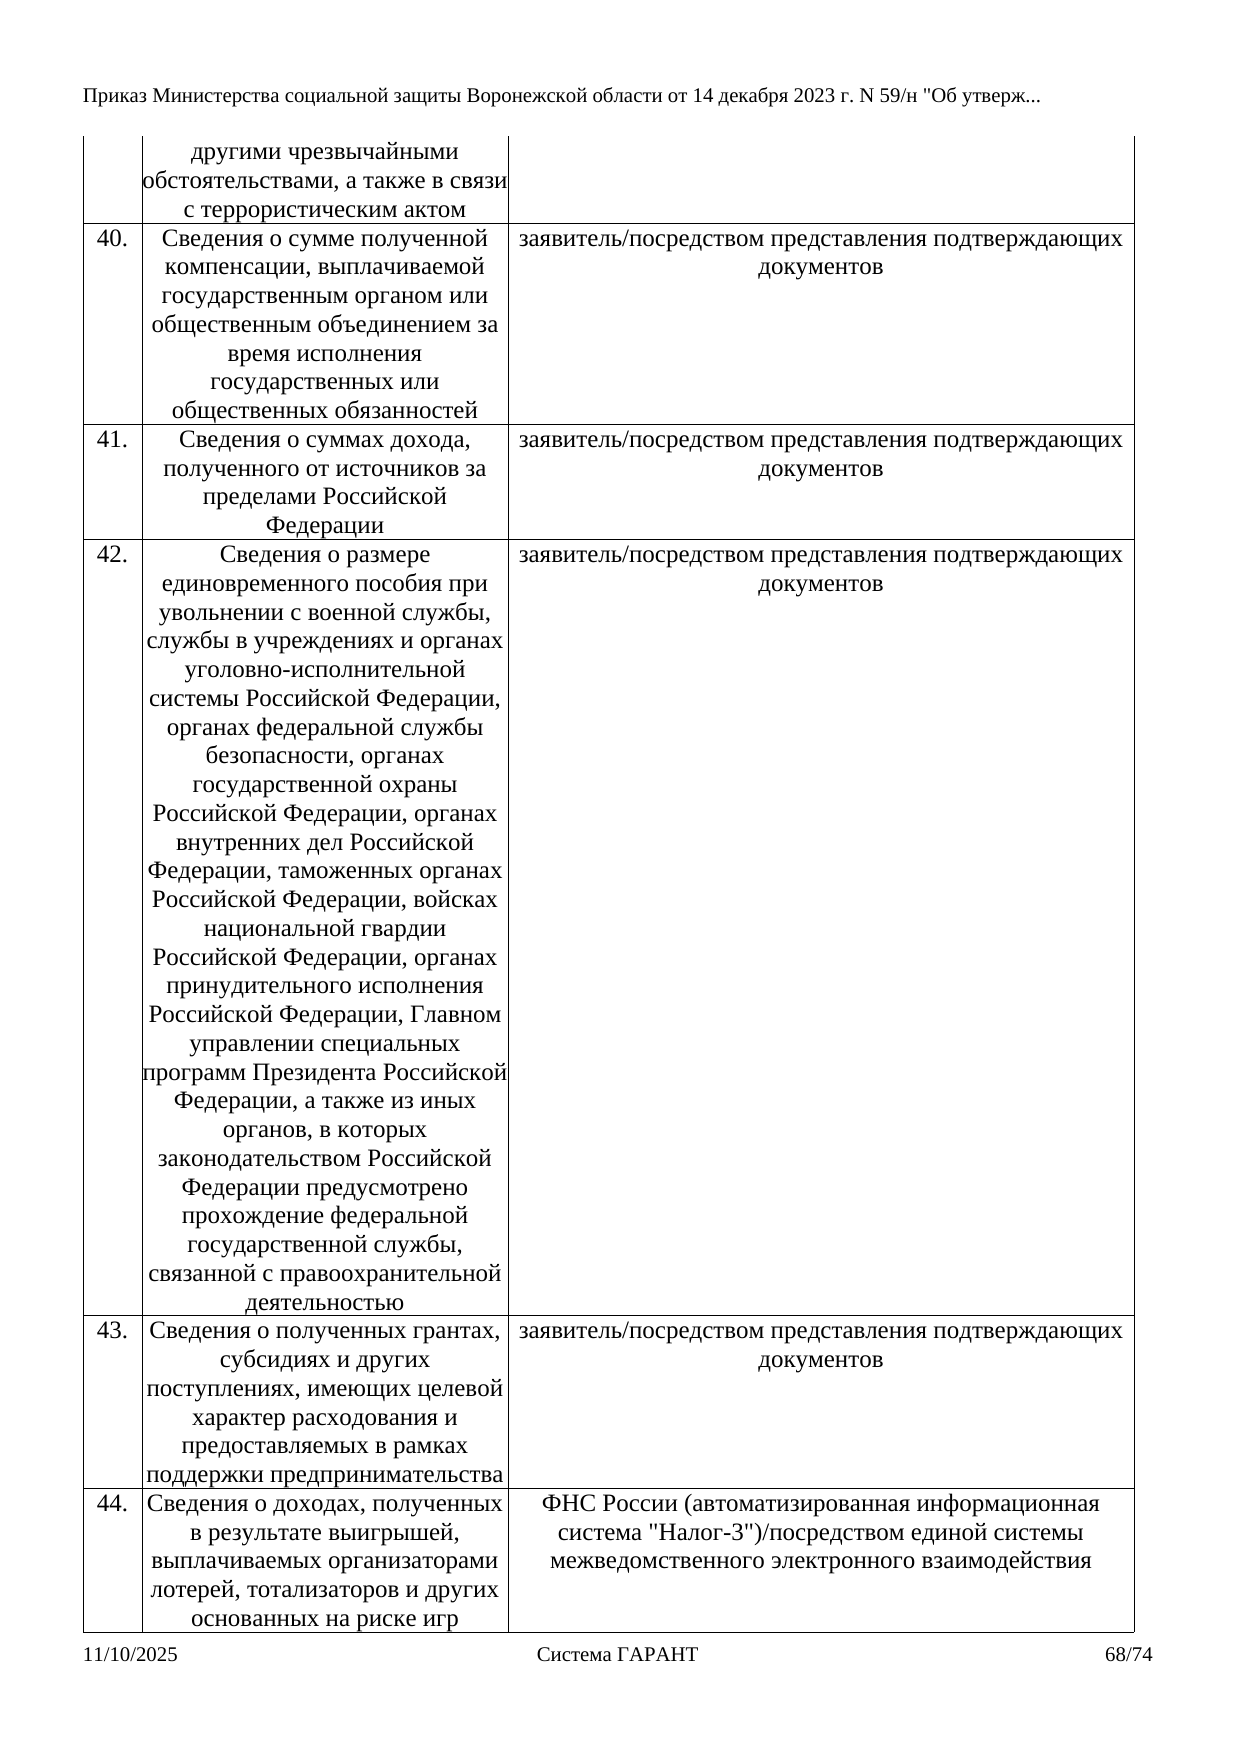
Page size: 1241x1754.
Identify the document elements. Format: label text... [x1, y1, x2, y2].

table_cell другими чрезвычайными обстоятельствами, а также в связи с террористическим актом [143, 136, 508, 223]
table_cell ФНС России (автоматизированная информационная система "Налог-3")/посредством единой системы межведомственного электронного взаимодействия [509, 1489, 1134, 1632]
table_cell заявитель/посредством представления подтверждающих документов [509, 540, 1134, 1315]
table_cell 42. [84, 540, 142, 1315]
table_cell Сведения о размере единовременного пособия при увольнении с военной службы, службы в учреждениях и органах уголовно-исполнительной системы Российской Федерации, органах федеральной службы безопасности, органах государственной охраны Российской Федерации, органах внутренних дел Российской Федерации, таможенных органах Российской Федерации, войсках национальной гвардии Российской Федерации, органах принудительного исполнения Российской Федерации, Главном управлении специальных программ Президента Российской Федерации, а также из иных органов, в которых законодательством Российской Федерации предусмотрено прохождение федеральной государственной службы, связанной с правоохранительной деятельностью [143, 540, 508, 1315]
table_cell заявитель/посредством представления подтверждающих документов [509, 224, 1134, 424]
table_cell Сведения о суммах дохода, полученного от источников за пределами Российской Федерации [143, 425, 508, 539]
table_cell заявитель/посредством представления подтверждающих документов [509, 1316, 1134, 1488]
table_cell 43. [84, 1316, 142, 1488]
table_cell [84, 136, 142, 223]
table_cell Сведения о полученных грантах, субсидиях и других поступлениях, имеющих целевой характер расходования и предоставляемых в рамках поддержки предпринимательства [143, 1316, 508, 1488]
table_cell 41. [84, 425, 142, 539]
table_cell Сведения о доходах, полученных в результате выигрышей, выплачиваемых организаторами лотерей, тотализаторов и других основанных на риске игр [143, 1489, 508, 1632]
table_cell 44. [84, 1489, 142, 1632]
table_cell 40. [84, 224, 142, 424]
table_cell заявитель/посредством представления подтверждающих документов [509, 425, 1134, 539]
table_cell [509, 136, 1134, 223]
table_cell Сведения о сумме полученной компенсации, выплачиваемой государственным органом или общественным объединением за время исполнения государственных или общественных обязанностей [143, 224, 508, 424]
